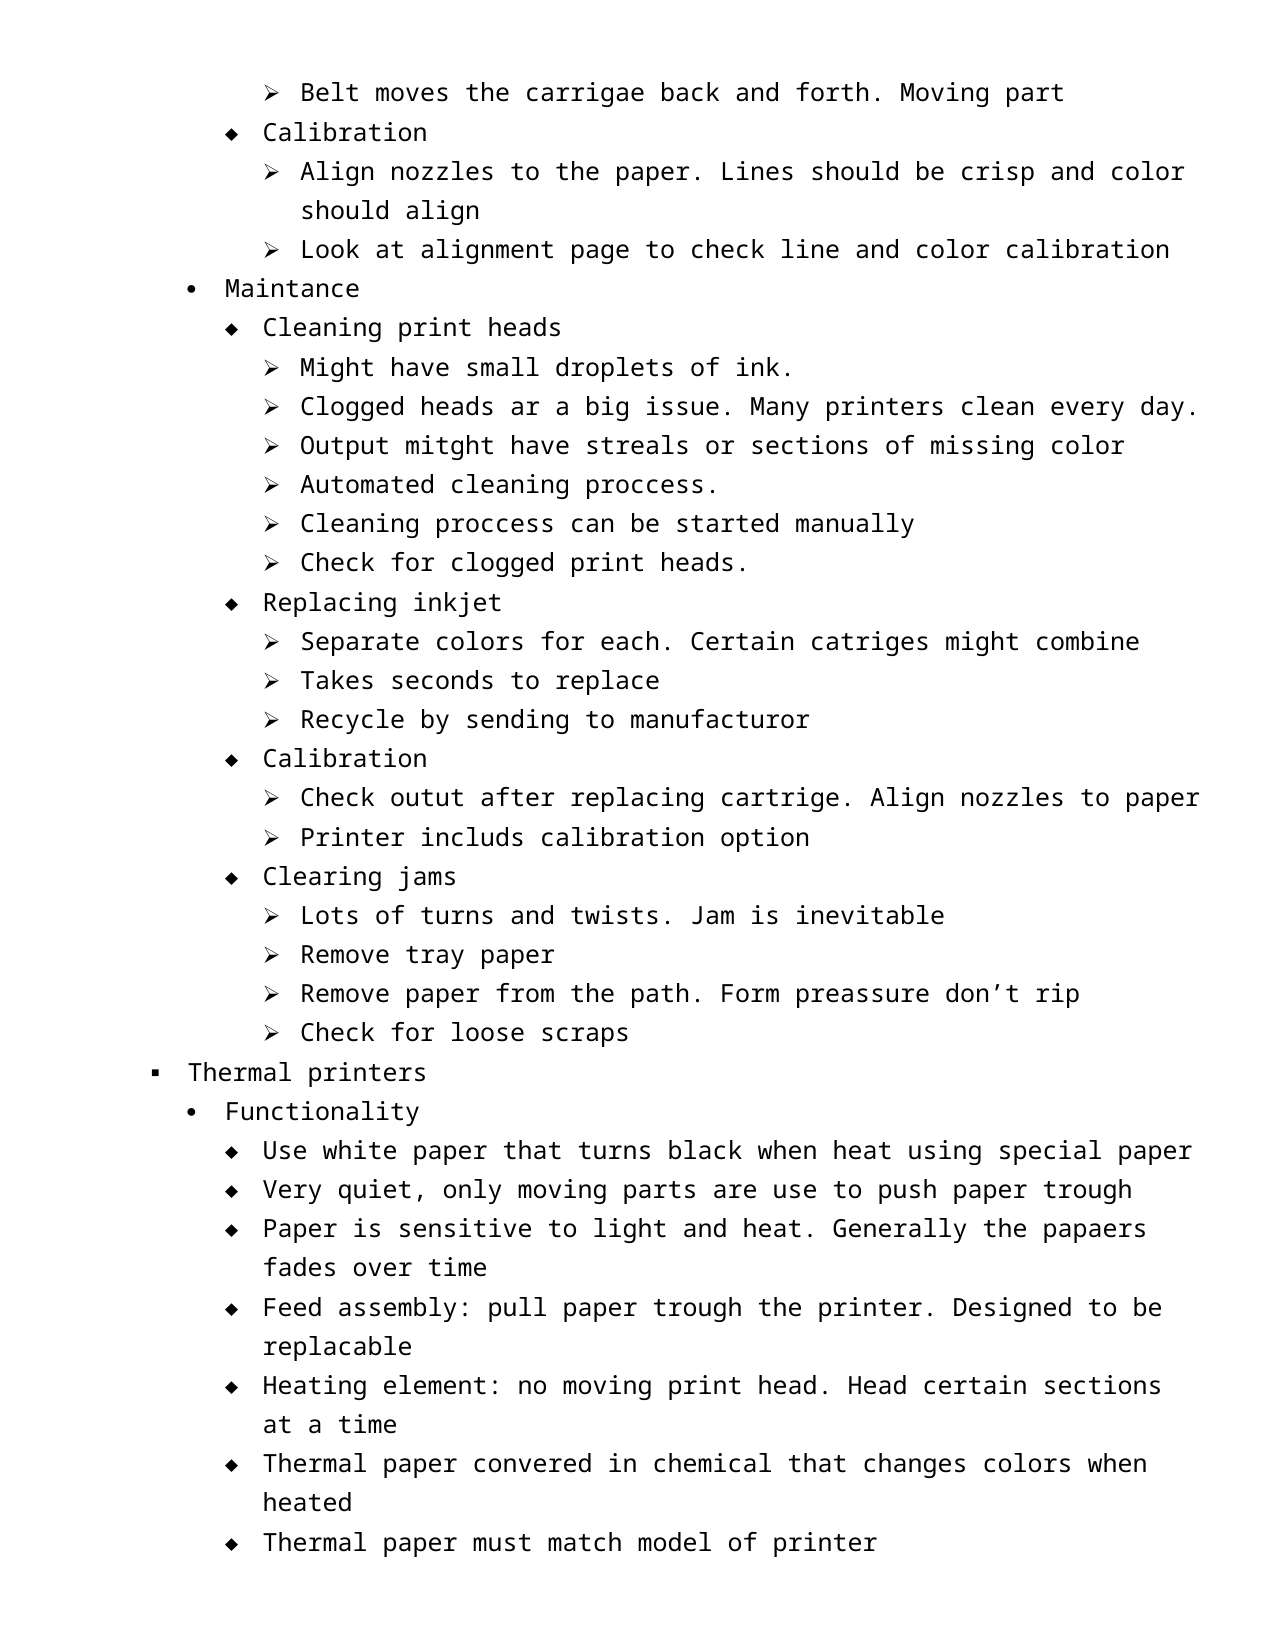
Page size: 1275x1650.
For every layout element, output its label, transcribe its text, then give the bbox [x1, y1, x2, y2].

list Calibration [225, 114, 1200, 148]
list Remove paper from the path. Form preassure don’t rip [262, 976, 1200, 1010]
list Check for clogged print heads. [262, 545, 1200, 579]
list Thermal paper must match model of printer [225, 1524, 1200, 1558]
list Calibration [225, 741, 1200, 775]
list Paper is sensitive to light and heat. Generally the papaers fades over time [225, 1211, 1200, 1284]
list Belt moves the carrigae back and forth. Moving part [262, 75, 1200, 109]
list Remove tray paper [262, 937, 1200, 971]
list Very quiet, only moving parts are use to push paper trough [225, 1172, 1200, 1206]
list Check for loose scraps [262, 1015, 1200, 1049]
list Replacing inkjet [225, 584, 1200, 618]
list Printer includs calibration option [262, 819, 1200, 853]
list Takes seconds to replace [262, 662, 1200, 697]
list Cleaning print heads [225, 310, 1200, 344]
list Feed assembly: pull paper trough the printer. Designed to be replacable [225, 1289, 1200, 1362]
list Clearing jams [225, 858, 1200, 892]
list Lots of turns and twists. Jam is inevitable [262, 897, 1200, 932]
list Use white paper that turns black when heat using special paper [225, 1132, 1200, 1167]
list Might have small droplets of ink. [262, 349, 1200, 383]
list Thermal paper convered in chemical that changes colors when heated [225, 1446, 1200, 1519]
list Output mitght have streals or sections of missing color [262, 427, 1200, 462]
list Automated cleaning proccess. [262, 467, 1200, 501]
list Heating element: no moving print head. Head certain sections at a time [225, 1367, 1200, 1441]
list Maintance [187, 271, 1200, 305]
list Look at alignment page to check line and color calibration [262, 232, 1200, 266]
list Cleaning proccess can be started manually [262, 506, 1200, 540]
list Check outut after replacing cartrige. Align nozzles to paper [262, 780, 1200, 814]
list Functionality [187, 1093, 1200, 1127]
list Align nozzles to the paper. Lines should be crisp and color should align [262, 153, 1200, 227]
list Clogged heads ar a big issue. Many printers clean every day. [262, 388, 1200, 422]
list Separate colors for each. Certain catriges might combine [262, 623, 1200, 657]
list Recycle by sending to manufacturor [262, 702, 1200, 736]
list Thermal printers [150, 1054, 1200, 1088]
